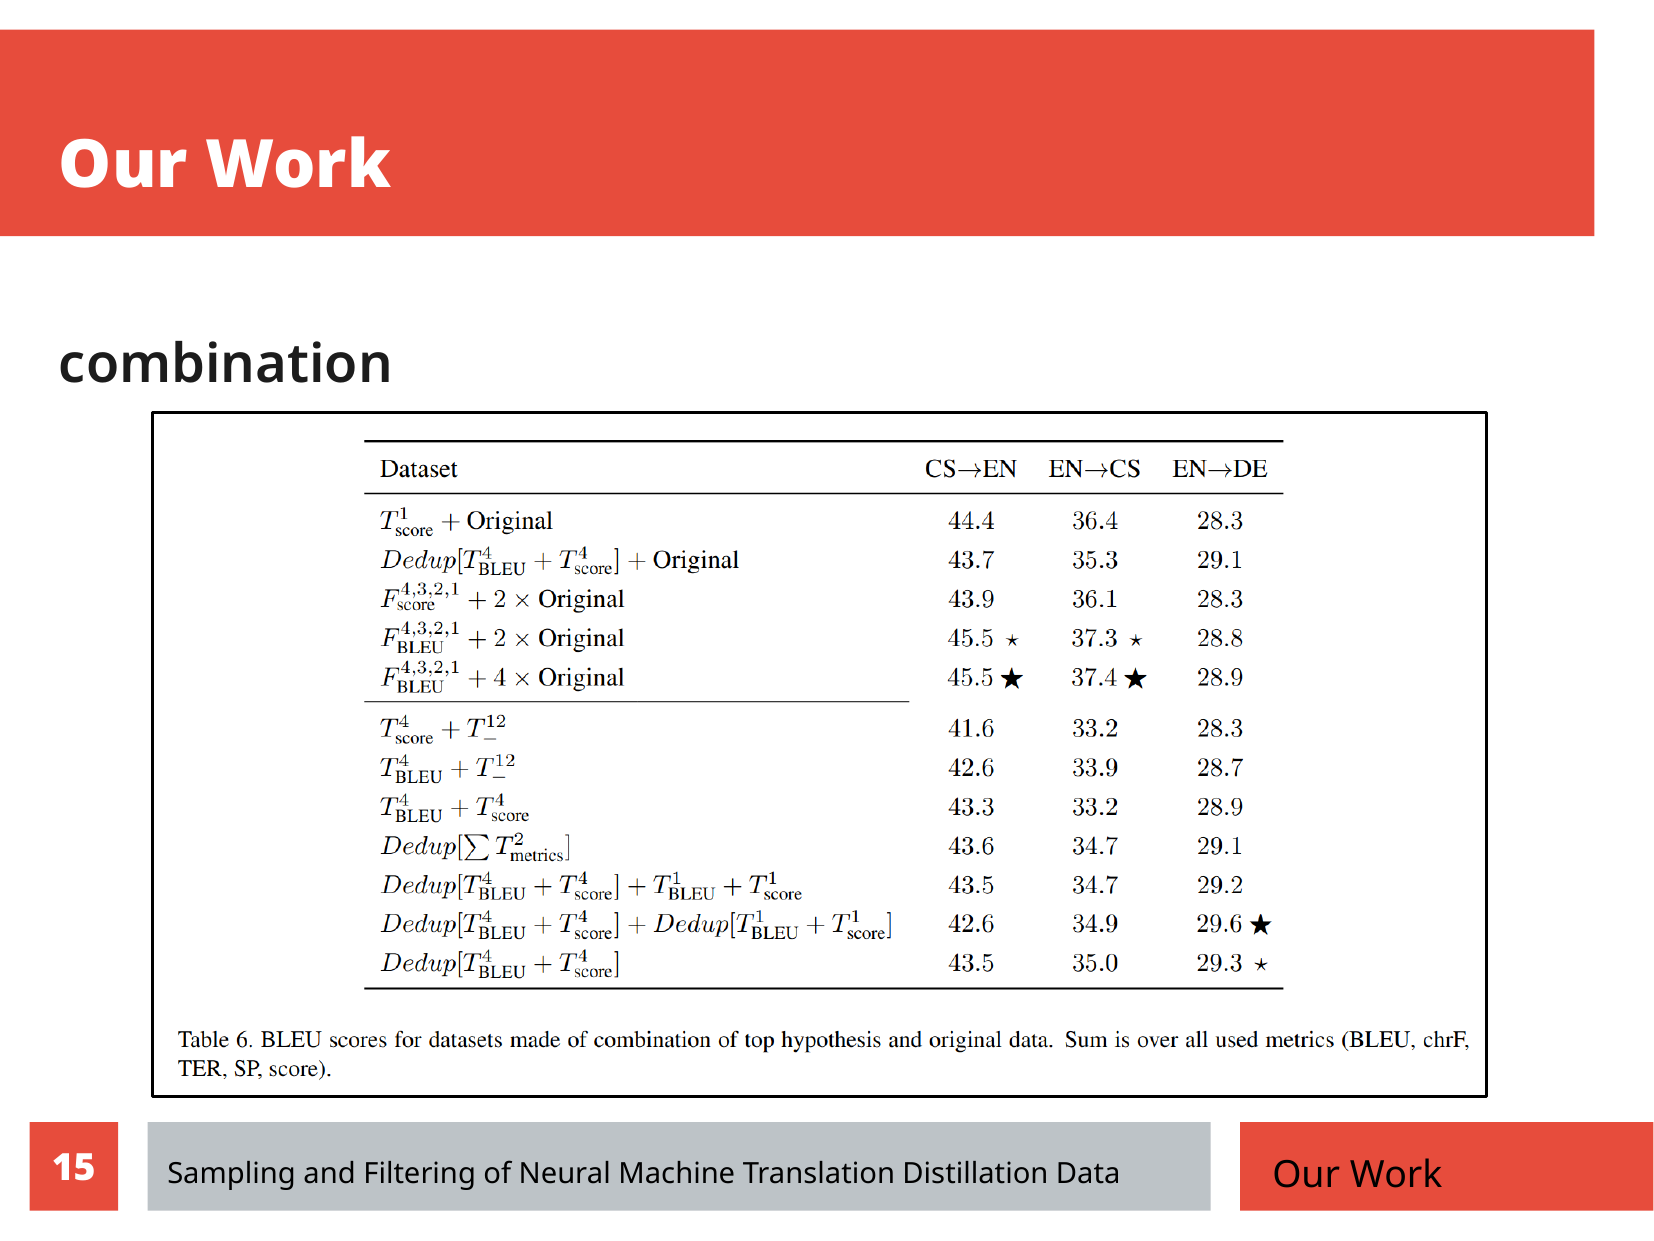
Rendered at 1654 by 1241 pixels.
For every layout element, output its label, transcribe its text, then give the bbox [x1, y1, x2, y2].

text_box Our Work [1257, 1140, 1636, 1199]
list combination [59, 324, 1565, 1093]
picture [153, 413, 1486, 1096]
title Our Work [59, 59, 1595, 207]
text_box Sampling and Filtering of Neural Machine Translation Distillation Data [152, 1145, 1201, 1195]
